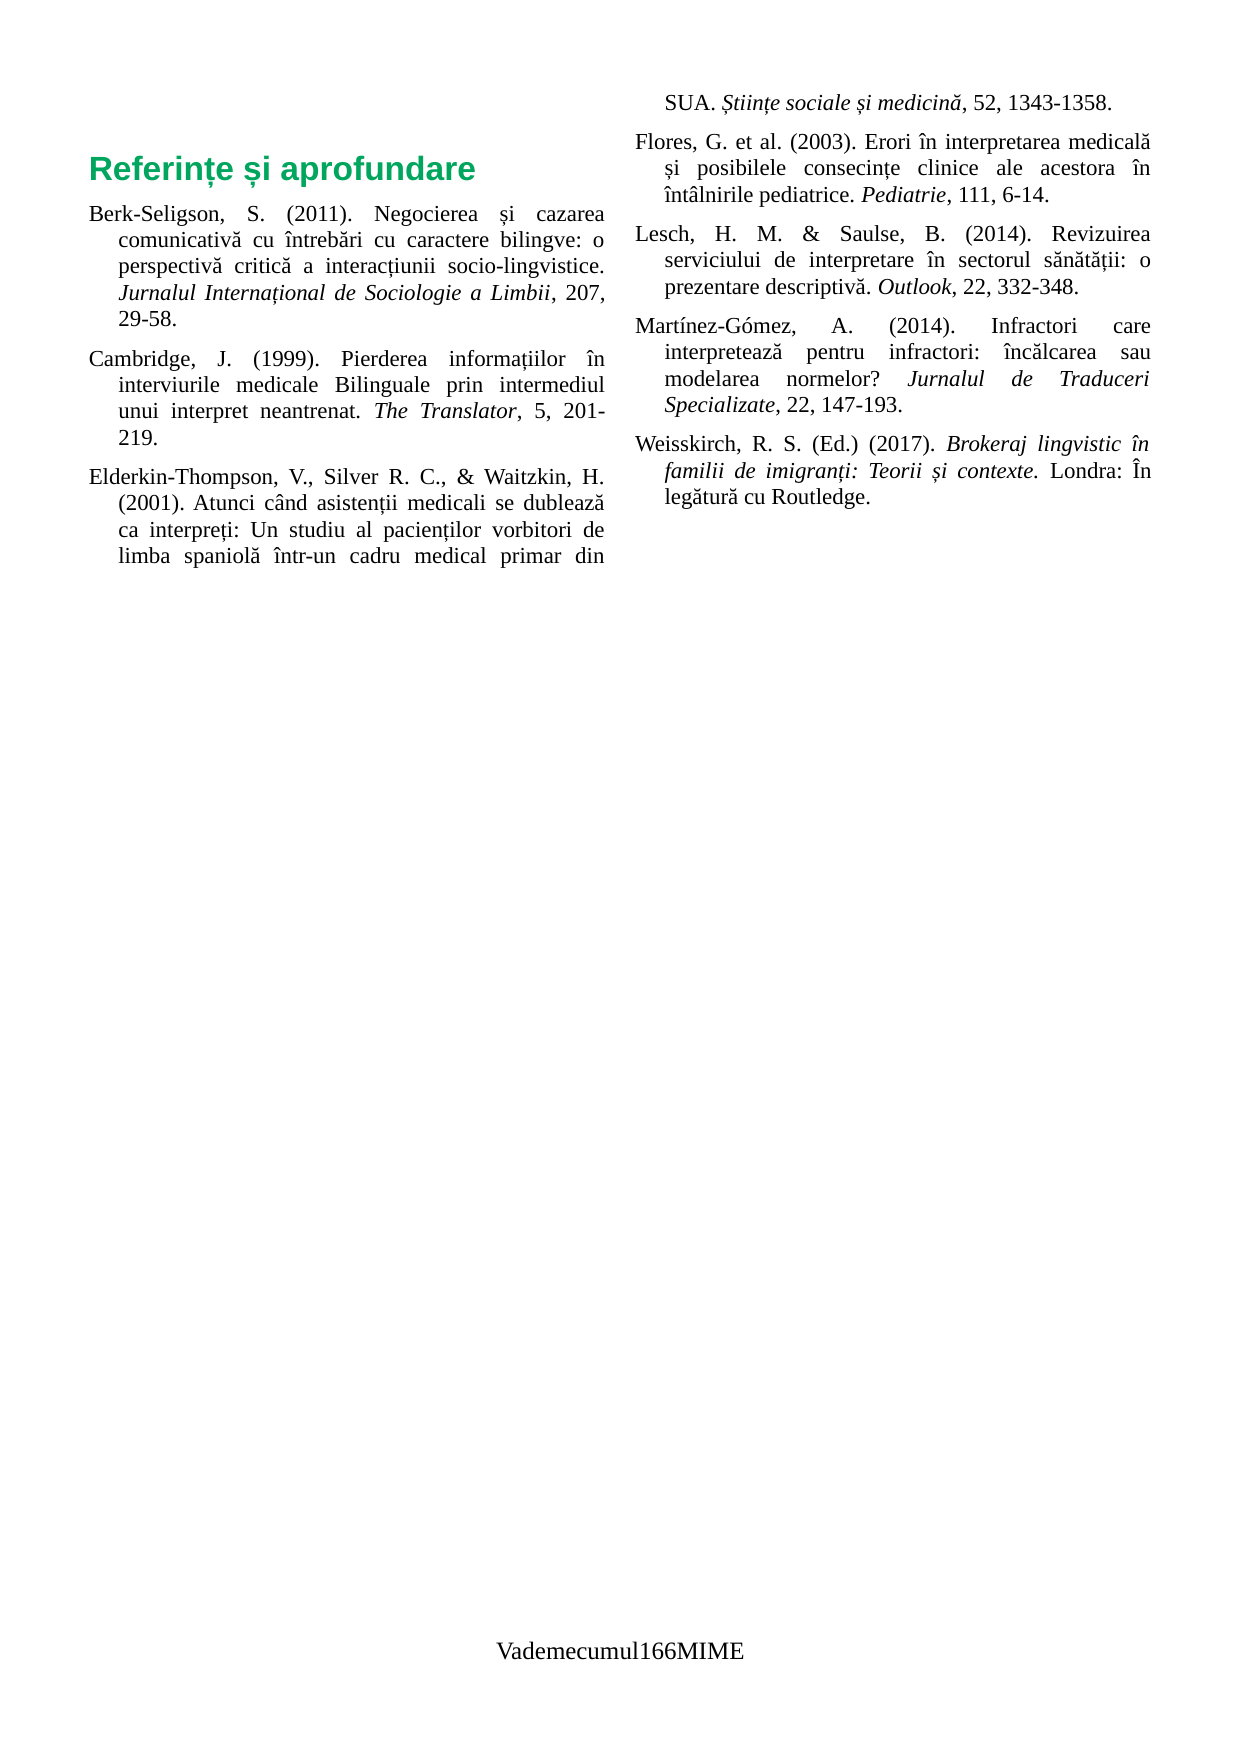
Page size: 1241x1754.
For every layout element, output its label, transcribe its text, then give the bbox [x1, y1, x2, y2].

text SUA. Științe sociale și medicină, 52, 1343-1358. [635, 88, 1152, 115]
subtitle Referințe și aprofundare [88, 149, 605, 187]
text Flores, G. et al. (2003). Erori în interpretarea medicală și posibilele consecințe clinice ale acestora în întâlnirile pediatrice. Pediatrie, 111, 6-14. [635, 128, 1152, 207]
text Martínez-Gómez, A. (2014). Infractori care interpretează pentru infractori: încălcarea sau modelarea normelor? Jurnalul de Traduceri Specializate, 22, 147-193. [635, 312, 1152, 417]
text Berk-Seligson, S. (2011). Negocierea și cazarea comunicativă cu întrebări cu caractere bilingve: o perspectivă critică a interacțiunii socio-lingvistice. Jurnalul Internațional de Sociologie a Limbii, 207, 29-58. [88, 200, 605, 332]
text Elderkin-Thompson, V., Silver R. C., & Waitzkin, H. (2001). Atunci când asistenții medicali se dublează ca interpreți: Un studiu al pacienților vorbitori de limba spaniolă într-un cadru medical primar din [88, 463, 605, 568]
text Lesch, H. M. & Saulse, B. (2014). Revizuirea serviciului de interpretare în sectorul sănătății: o prezentare descriptivă. Outlook, 22, 332-348. [635, 220, 1152, 299]
text Weisskirch, R. S. (Ed.) (2017). Brokeraj lingvistic în familii de imigranți: Teorii și contexte. Londra: În legătură cu Routledge. [635, 431, 1152, 509]
text Cambridge, J. (1999). Pierderea informațiilor în interviurile medicale Bilinguale prin intermediul unui interpret neantrenat. The Translator, 5, 201-219. [88, 345, 605, 450]
